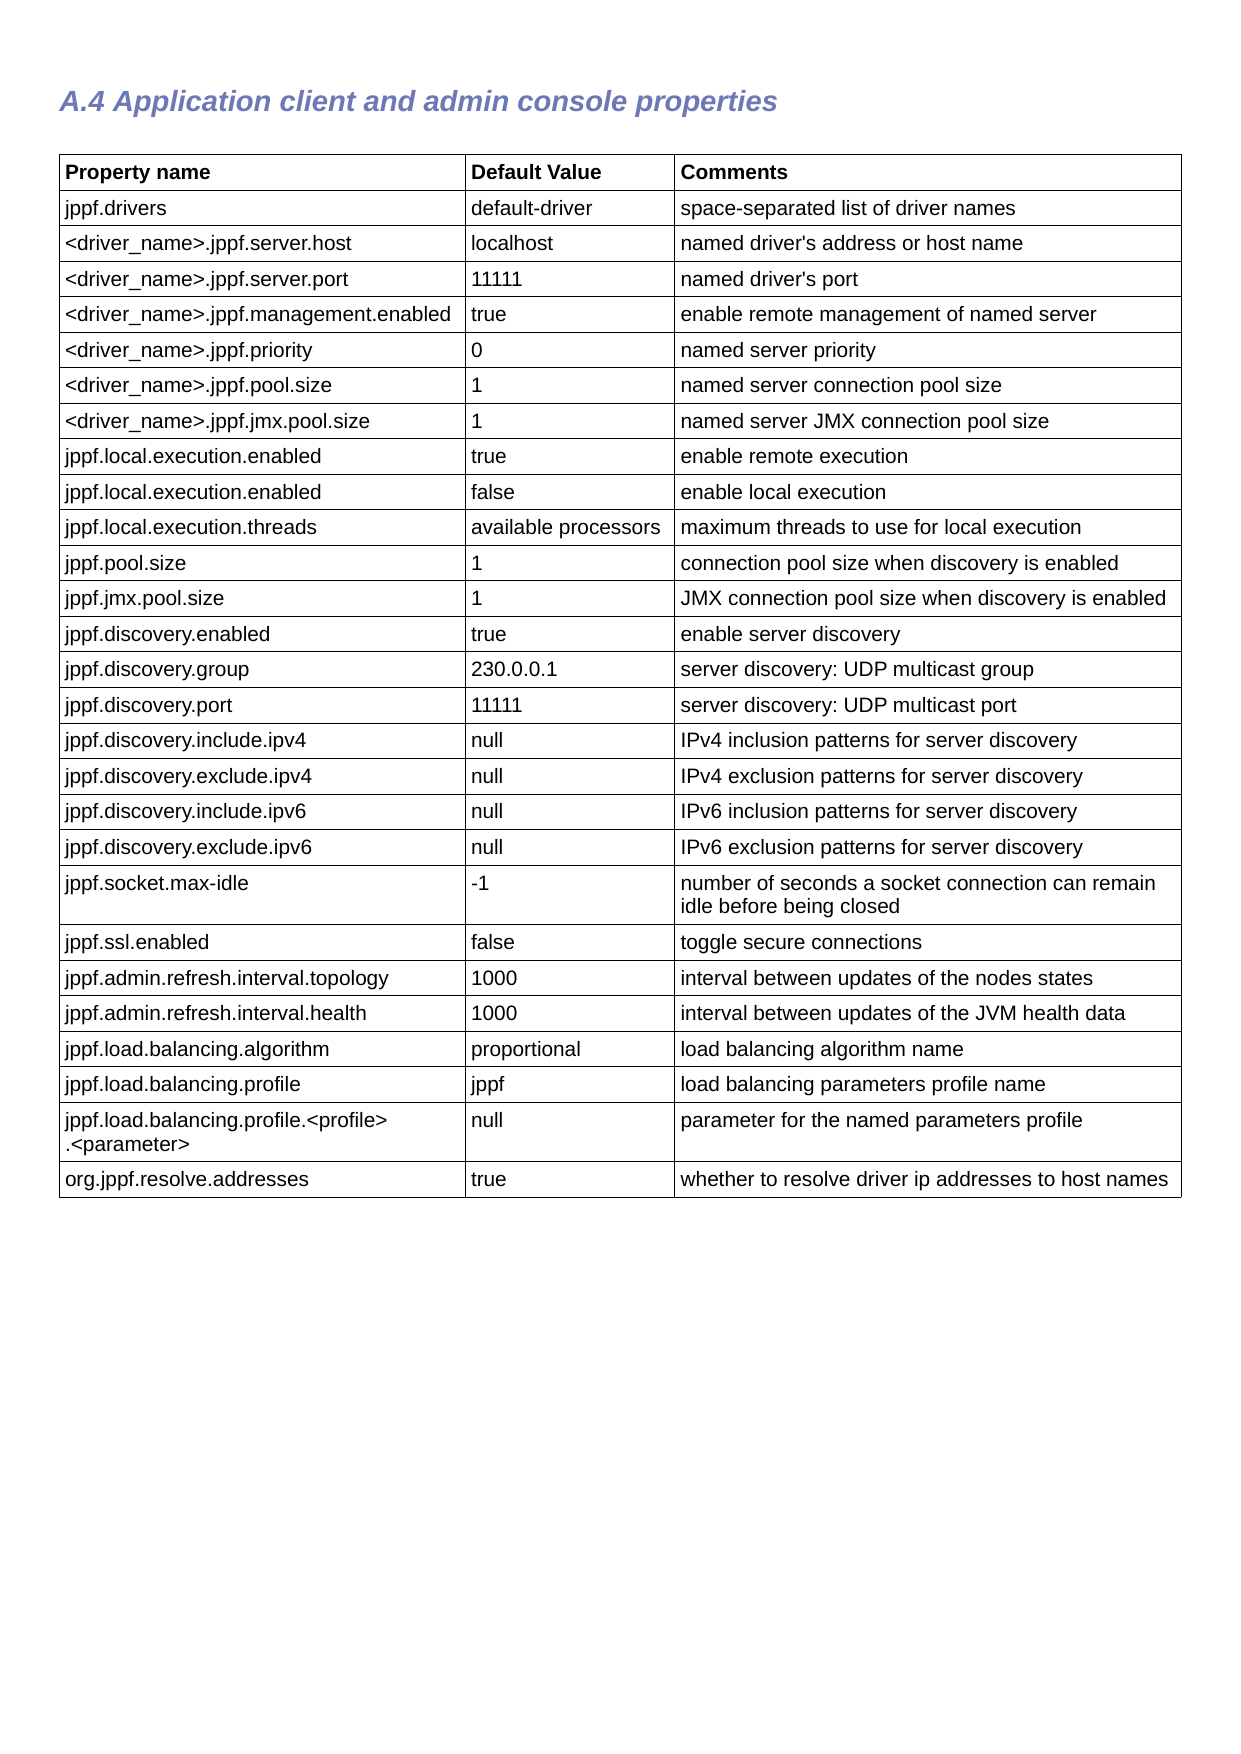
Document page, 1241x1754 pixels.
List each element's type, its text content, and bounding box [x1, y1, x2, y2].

table_cell whether to resolve driver ip addresses to host names [675, 1162, 1181, 1197]
table_cell <driver_name>.jppf.jmx.pool.size [60, 404, 465, 438]
table_cell jppf [466, 1067, 674, 1102]
table_cell jppf.admin.refresh.interval.health [60, 996, 465, 1031]
table_cell jppf.ssl.enabled [60, 925, 465, 959]
table_cell named server JMX connection pool size [675, 404, 1181, 438]
table_cell 1 [466, 404, 674, 438]
table_cell 1000 [466, 996, 674, 1031]
table_cell localhost [466, 226, 674, 261]
table_cell null [466, 1103, 674, 1161]
table_cell 11111 [466, 262, 674, 296]
table_cell <driver_name>.jppf.priority [60, 333, 465, 367]
table_cell jppf.load.balancing.algorithm [60, 1032, 465, 1066]
table_cell jppf.drivers [60, 191, 465, 225]
table_cell org.jppf.resolve.addresses [60, 1162, 465, 1197]
table_cell maximum threads to use for local execution [675, 510, 1181, 545]
table_cell server discovery: UDP multicast group [675, 652, 1181, 687]
table_cell load balancing parameters profile name [675, 1067, 1181, 1102]
table_cell 1 [466, 546, 674, 580]
table_header Property name [60, 155, 465, 189]
table_cell named server connection pool size [675, 368, 1181, 403]
table_cell jppf.discovery.enabled [60, 617, 465, 651]
table_cell null [466, 830, 674, 864]
table_cell interval between updates of the nodes states [675, 961, 1181, 995]
table_cell available processors [466, 510, 674, 545]
table_cell connection pool size when discovery is enabled [675, 546, 1181, 580]
table_cell proportional [466, 1032, 674, 1066]
table_cell jppf.discovery.include.ipv4 [60, 724, 465, 758]
table_cell enable server discovery [675, 617, 1181, 651]
table_cell jppf.discovery.include.ipv6 [60, 795, 465, 829]
table_cell true [466, 439, 674, 474]
table_cell 1000 [466, 961, 674, 995]
table_cell IPv4 exclusion patterns for server discovery [675, 759, 1181, 793]
table_cell parameter for the named parameters profile [675, 1103, 1181, 1161]
table_cell true [466, 297, 674, 332]
table_cell named driver's address or host name [675, 226, 1181, 261]
table_cell null [466, 724, 674, 758]
table_cell jppf.discovery.exclude.ipv6 [60, 830, 465, 864]
table_cell default-driver [466, 191, 674, 225]
table_cell number of seconds a socket connection can remain idle before being closed [675, 866, 1181, 924]
table_cell <driver_name>.jppf.server.host [60, 226, 465, 261]
table_cell jppf.pool.size [60, 546, 465, 580]
table_cell 1 [466, 368, 674, 403]
table_cell true [466, 1162, 674, 1197]
table_cell jppf.local.execution.threads [60, 510, 465, 545]
table_cell toggle secure connections [675, 925, 1181, 959]
table_cell jppf.jmx.pool.size [60, 581, 465, 616]
table_cell jppf.admin.refresh.interval.topology [60, 961, 465, 995]
table_cell true [466, 617, 674, 651]
table_cell jppf.local.execution.enabled [60, 439, 465, 474]
table_cell jppf.local.execution.enabled [60, 475, 465, 509]
table_cell jppf.discovery.port [60, 688, 465, 722]
table_cell jppf.discovery.exclude.ipv4 [60, 759, 465, 793]
table_cell load balancing algorithm name [675, 1032, 1181, 1066]
table_cell jppf.socket.max-idle [60, 866, 465, 924]
table_cell enable local execution [675, 475, 1181, 509]
table_cell jppf.load.balancing.profile [60, 1067, 465, 1102]
table_cell IPv6 inclusion patterns for server discovery [675, 795, 1181, 829]
table_header Comments [675, 155, 1181, 189]
table_cell 0 [466, 333, 674, 367]
table_cell named server priority [675, 333, 1181, 367]
table_cell false [466, 925, 674, 959]
table_cell 230.0.0.1 [466, 652, 674, 687]
subtitle Application client and admin console properties [59, 84, 1181, 118]
table_cell JMX connection pool size when discovery is enabled [675, 581, 1181, 616]
table_cell -1 [466, 866, 674, 924]
table_cell null [466, 759, 674, 793]
table_cell enable remote execution [675, 439, 1181, 474]
table_cell named driver's port [675, 262, 1181, 296]
table_cell server discovery: UDP multicast port [675, 688, 1181, 722]
table_cell enable remote management of named server [675, 297, 1181, 332]
table_cell jppf.load.balancing.profile.<profile> .<parameter> [60, 1103, 465, 1161]
table_cell 1 [466, 581, 674, 616]
table_cell false [466, 475, 674, 509]
table_cell interval between updates of the JVM health data [675, 996, 1181, 1031]
table_header Default Value [466, 155, 674, 189]
table_cell IPv4 inclusion patterns for server discovery [675, 724, 1181, 758]
table_cell jppf.discovery.group [60, 652, 465, 687]
table_cell null [466, 795, 674, 829]
table_cell space-separated list of driver names [675, 191, 1181, 225]
table_cell <driver_name>.jppf.server.port [60, 262, 465, 296]
table_cell IPv6 exclusion patterns for server discovery [675, 830, 1181, 864]
table_cell <driver_name>.jppf.management.enabled [60, 297, 465, 332]
table_cell 11111 [466, 688, 674, 722]
table_cell <driver_name>.jppf.pool.size [60, 368, 465, 403]
